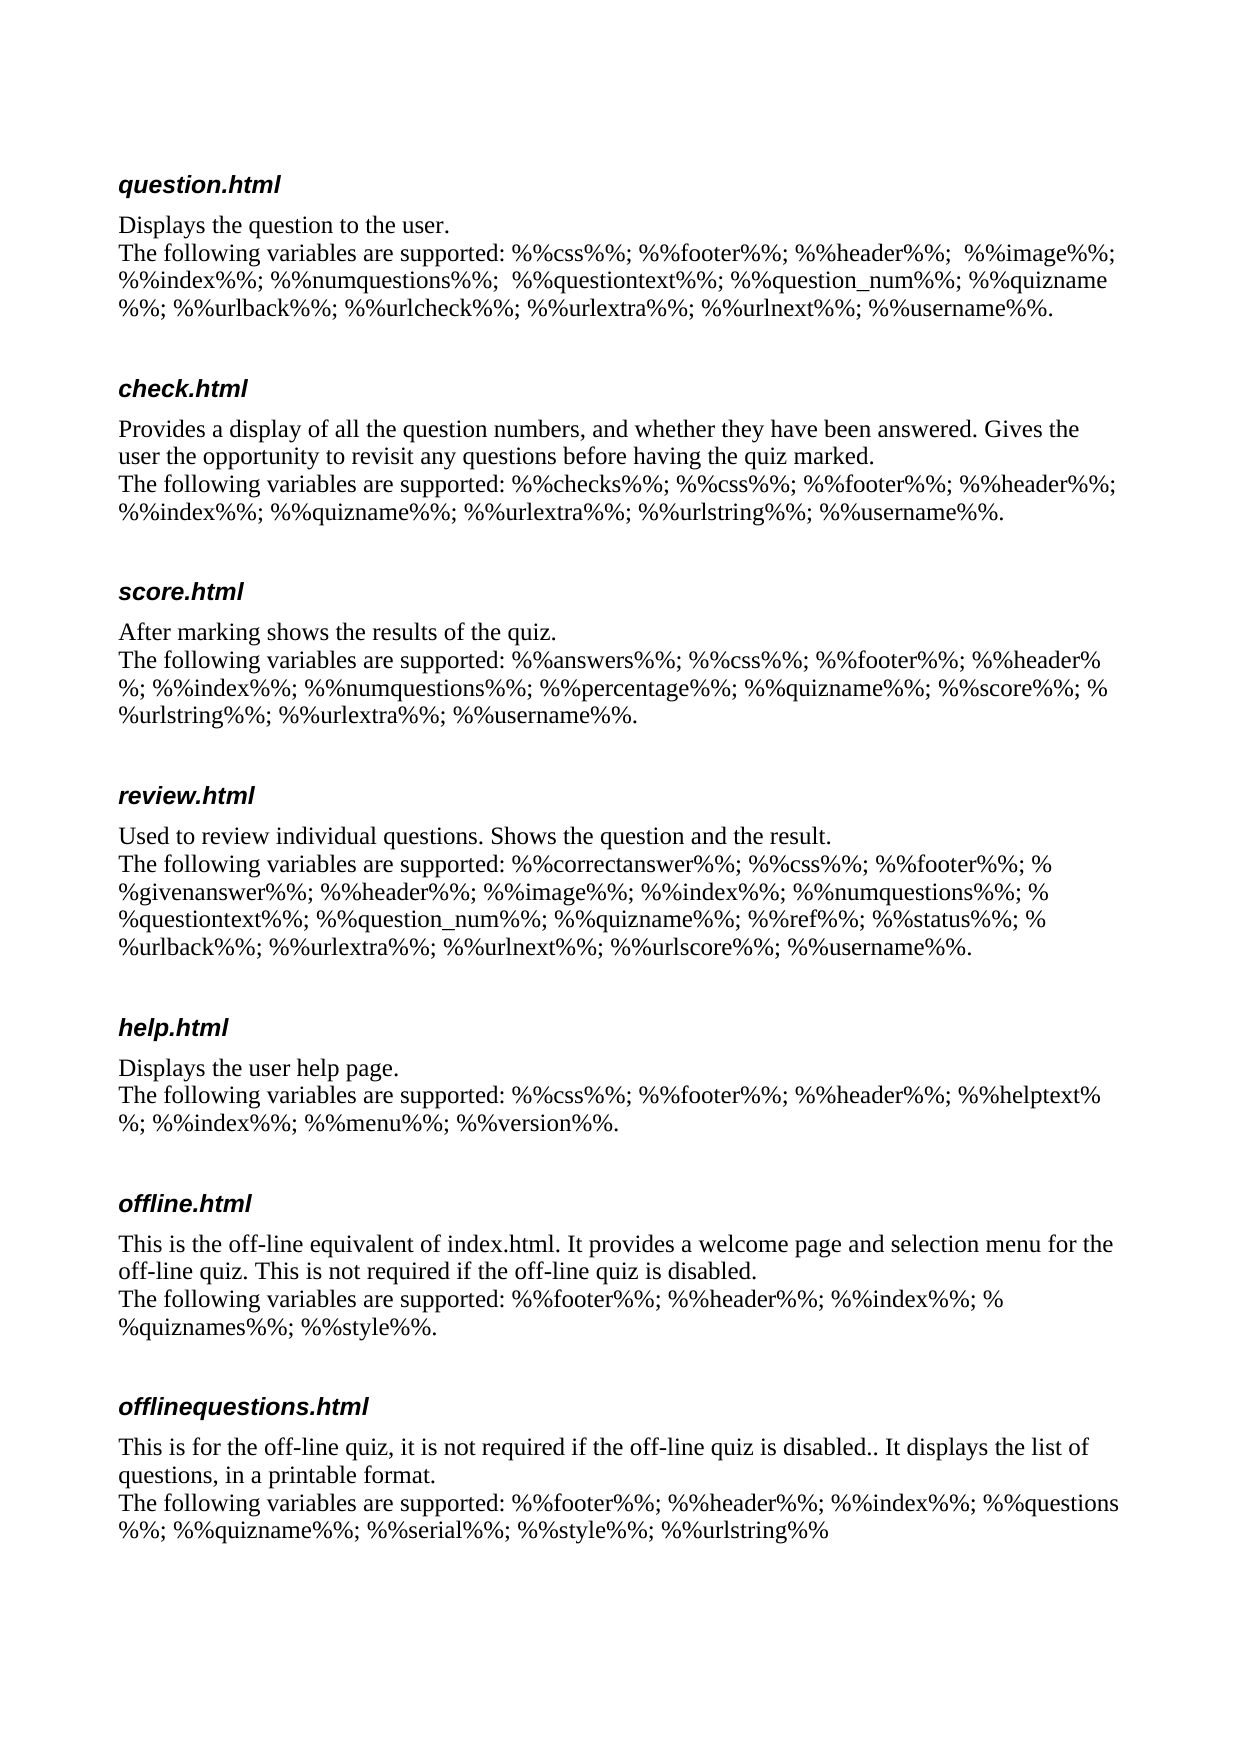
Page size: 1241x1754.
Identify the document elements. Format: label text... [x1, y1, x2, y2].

subtitle question.html [118, 171, 1122, 198]
subtitle check.html [118, 374, 1122, 402]
text Displays the question to the user. [118, 211, 1122, 239]
text After marking shows the results of the quiz. [118, 618, 1122, 646]
text This is for the off-line quiz, it is not required if the off-line quiz is disabled.. It displays the list of questions, in a printable format. [118, 1433, 1122, 1489]
text The following variables are supported: %%css%%; %%footer%%; %%header%%; %%image%%; %%index%%; %%numquestions%%; %%questiontext%%; %%question_num%%; %%quizname%%; %%urlback%%; %%urlcheck%%; %%urlextra%%; %%urlnext%%; %%username%%. [118, 239, 1122, 322]
text The following variables are supported: %%correctanswer%%; %%css%%; %%footer%%; %%givenanswer%%; %%header%%; %%image%%; %%index%%; %%numquestions%%; %%questiontext%%; %%question_num%%; %%quizname%%; %%ref%%; %%status%%; %%urlback%%; %%urlextra%%; %%urlnext%%; %%urlscore%%; %%username%%. [118, 850, 1122, 961]
subtitle score.html [118, 578, 1122, 606]
text Provides a display of all the question numbers, and whether they have been answered. Gives the user the opportunity to revisit any questions before having the quiz marked. [118, 415, 1122, 470]
subtitle offlinequestions.html [118, 1393, 1122, 1421]
subtitle help.html [118, 1013, 1122, 1041]
text The following variables are supported: %%checks%%; %%css%%; %%footer%%; %%header%%; %%index%%; %%quizname%%; %%urlextra%%; %%urlstring%%; %%username%%. [118, 470, 1122, 526]
subtitle review.html [118, 782, 1122, 810]
text Used to review individual questions. Shows the question and the result. [118, 822, 1122, 850]
text The following variables are supported: %%footer%%; %%header%%; %%index%%; %%questions%%; %%quizname%%; %%serial%%; %%style%%; %%urlstring%% [118, 1489, 1122, 1544]
text Displays the user help page. [118, 1054, 1122, 1081]
text The following variables are supported: %%answers%%; %%css%%; %%footer%%; %%header%%; %%index%%; %%numquestions%%; %%percentage%%; %%quizname%%; %%score%%; %%urlstring%%; %%urlextra%%; %%username%%. [118, 646, 1122, 729]
subtitle offline.html [118, 1189, 1122, 1217]
text The following variables are supported: %%css%%; %%footer%%; %%header%%; %%helptext%%; %%index%%; %%menu%%; %%version%%. [118, 1081, 1122, 1137]
text The following variables are supported: %%footer%%; %%header%%; %%index%%; %%quiznames%%; %%style%%. [118, 1285, 1122, 1341]
text This is the off-line equivalent of index.html. It provides a welcome page and selection menu for the off-line quiz. This is not required if the off-line quiz is disabled. [118, 1230, 1122, 1285]
